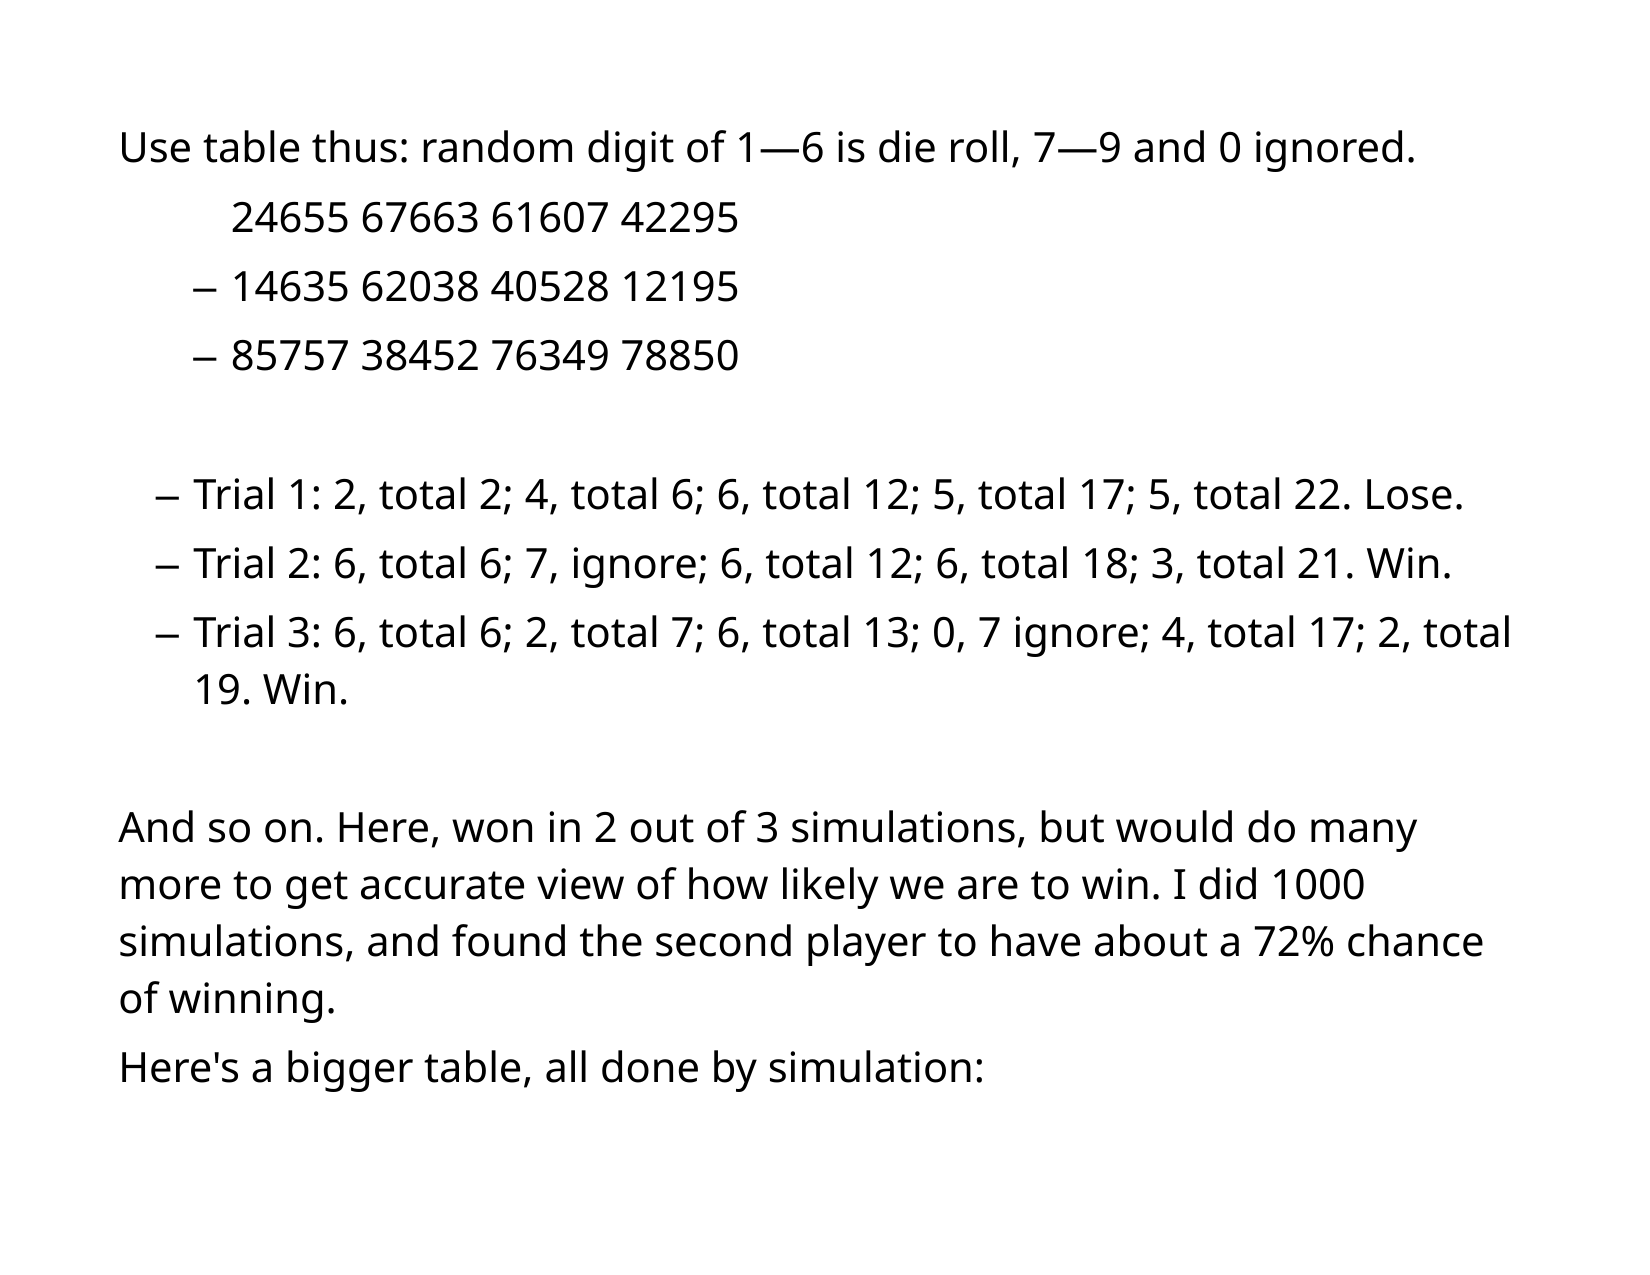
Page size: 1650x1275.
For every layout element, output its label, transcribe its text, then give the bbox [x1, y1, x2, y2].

text Here's a bigger table, all done by simulation: [118, 1038, 1532, 1095]
list 14635 62038 40528 12195 [193, 257, 1532, 313]
list Trial 1: 2, total 2; 4, total 6; 6, total 12; 5, total 17; 5, total 22. Lose. [156, 464, 1532, 521]
text And so on. Here, won in 2 out of 3 simulations, but would do many more to get accurate view of how likely we are to win. I did 1000 simulations, and found the second player to have about a 72% chance of winning. [118, 798, 1532, 1025]
list Trial 2: 6, total 6; 7, ignore; 6, total 12; 6, total 18; 3, total 21. Win. [156, 534, 1532, 591]
list 85757 38452 76349 78850 [193, 326, 1532, 383]
text Use table thus: random digit of 1—6 is die roll, 7—9 and 0 ignored. [118, 118, 1532, 175]
list Trial 3: 6, total 6; 2, total 7; 6, total 13; 0, 7 ignore; 4, total 17; 2, total 19. Win. [156, 603, 1532, 717]
list 24655 67663 61607 42295 [193, 187, 1532, 244]
